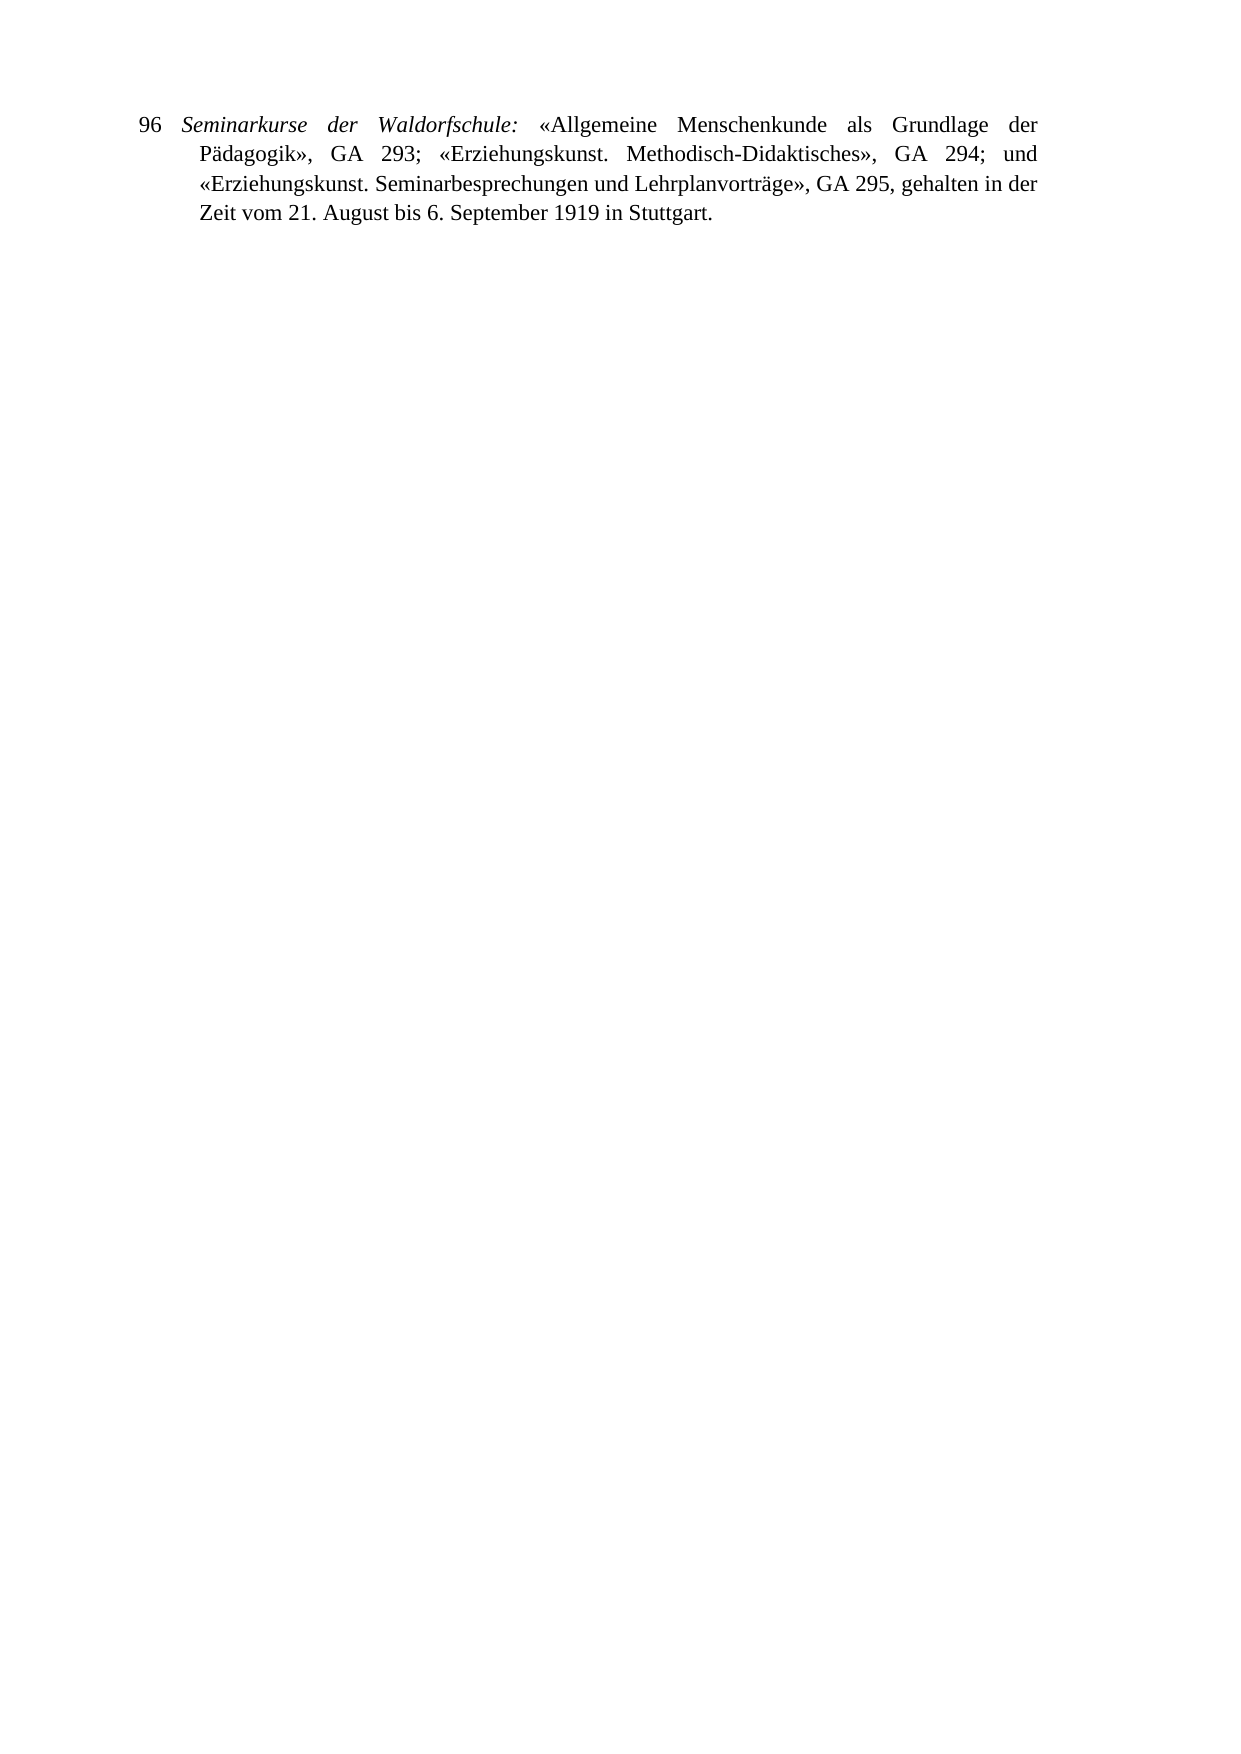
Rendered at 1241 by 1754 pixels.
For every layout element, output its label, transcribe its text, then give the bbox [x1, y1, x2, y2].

text 96 Seminarkurse der Waldorfschule: «Allgemeine Menschenkunde als Grundlage der Pädagogik», GA 293; «Erziehungskunst. Methodisch-Didaktisches», GA 294; und «Erziehungskunst. Seminarbesprechungen und Lehrplanvorträge», GA 295, gehalten in der Zeit vom 21. August bis 6. September 1919 in Stuttgart. [139, 111, 1038, 226]
